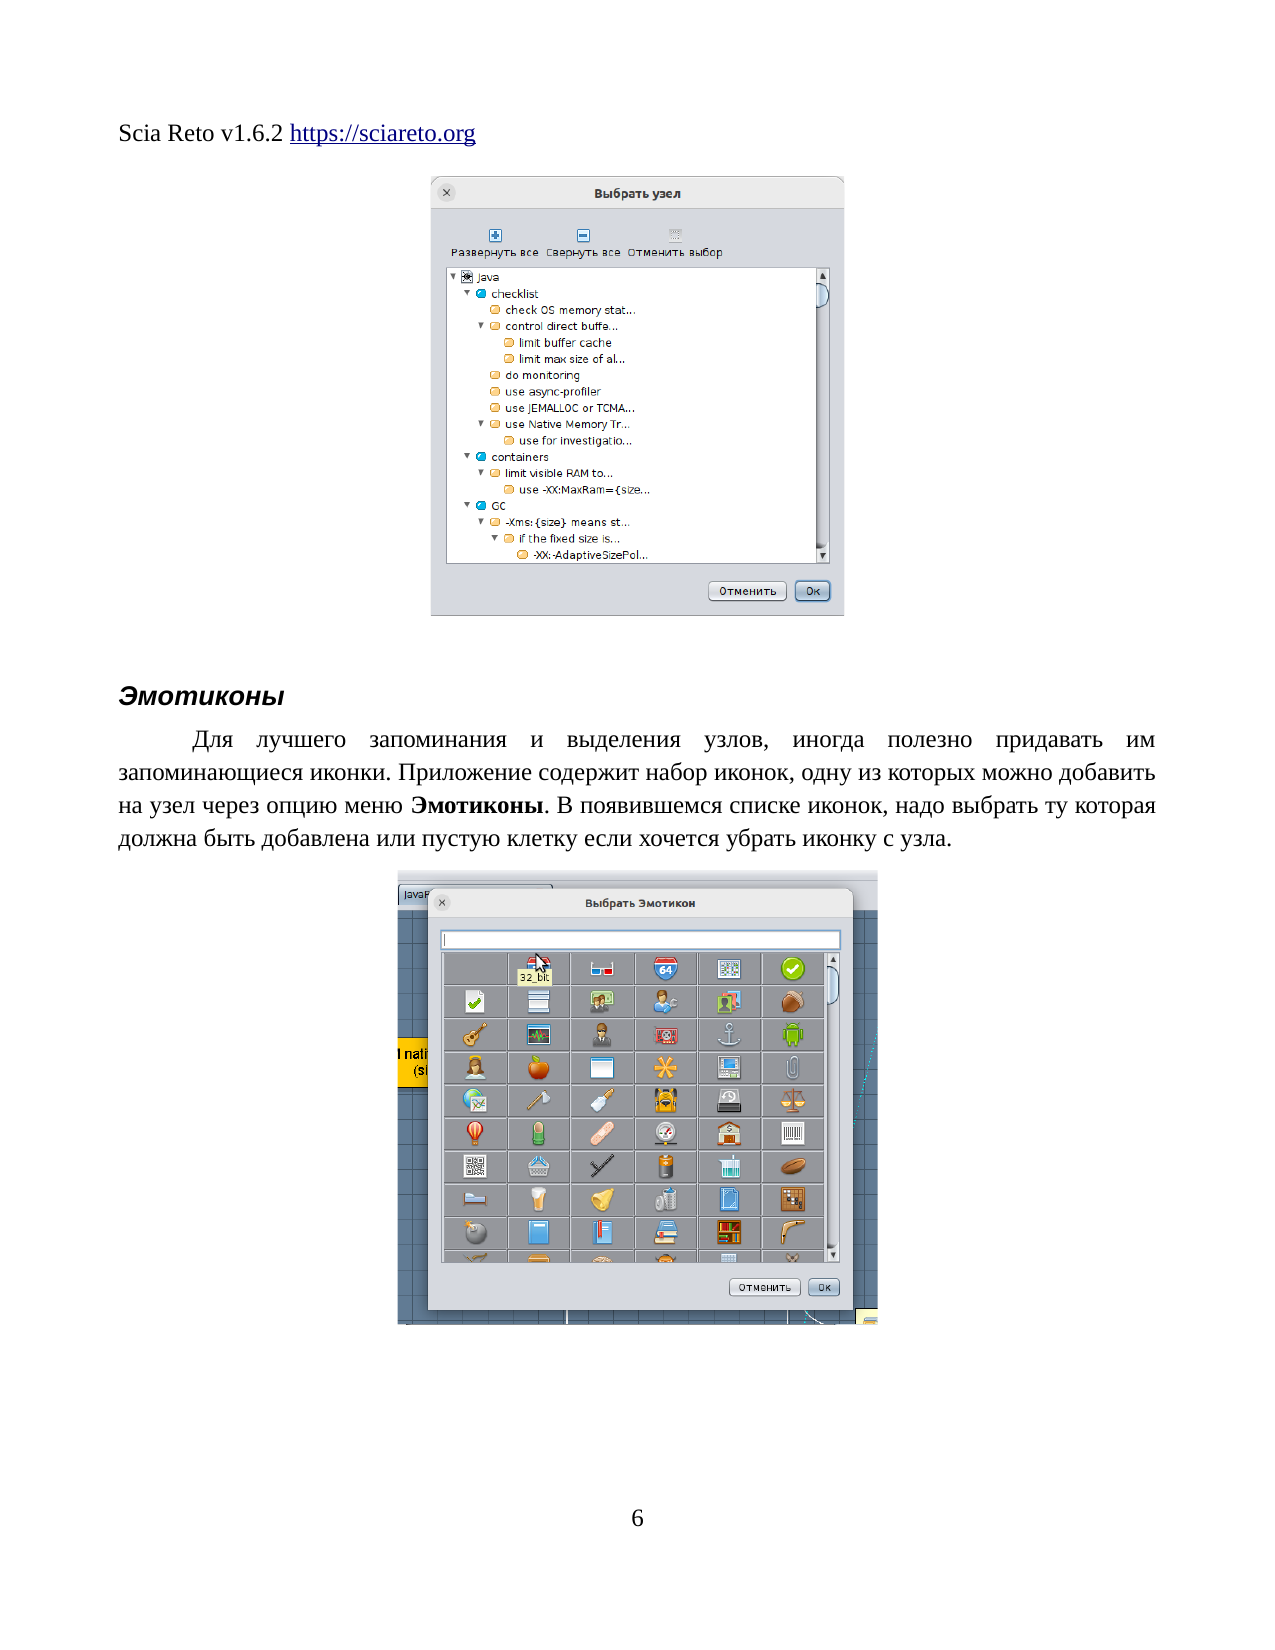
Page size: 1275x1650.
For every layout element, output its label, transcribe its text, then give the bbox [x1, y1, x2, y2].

picture [430, 176, 845, 616]
subtitle Эмотиконы [118, 680, 1157, 711]
text Для лучшего запоминания и выделения узлов, иногда полезно придавать им запоминающиеся иконки. Приложение содержит набор иконок, одну из которых можно добавить на узел через опцию меню Эмотиконы. В появившемся списке иконок, надо выбрать ту которая должна быть добавлена или пустую клетку если хочется убрать иконку с узла. [118, 724, 1157, 852]
picture [397, 870, 878, 1325]
